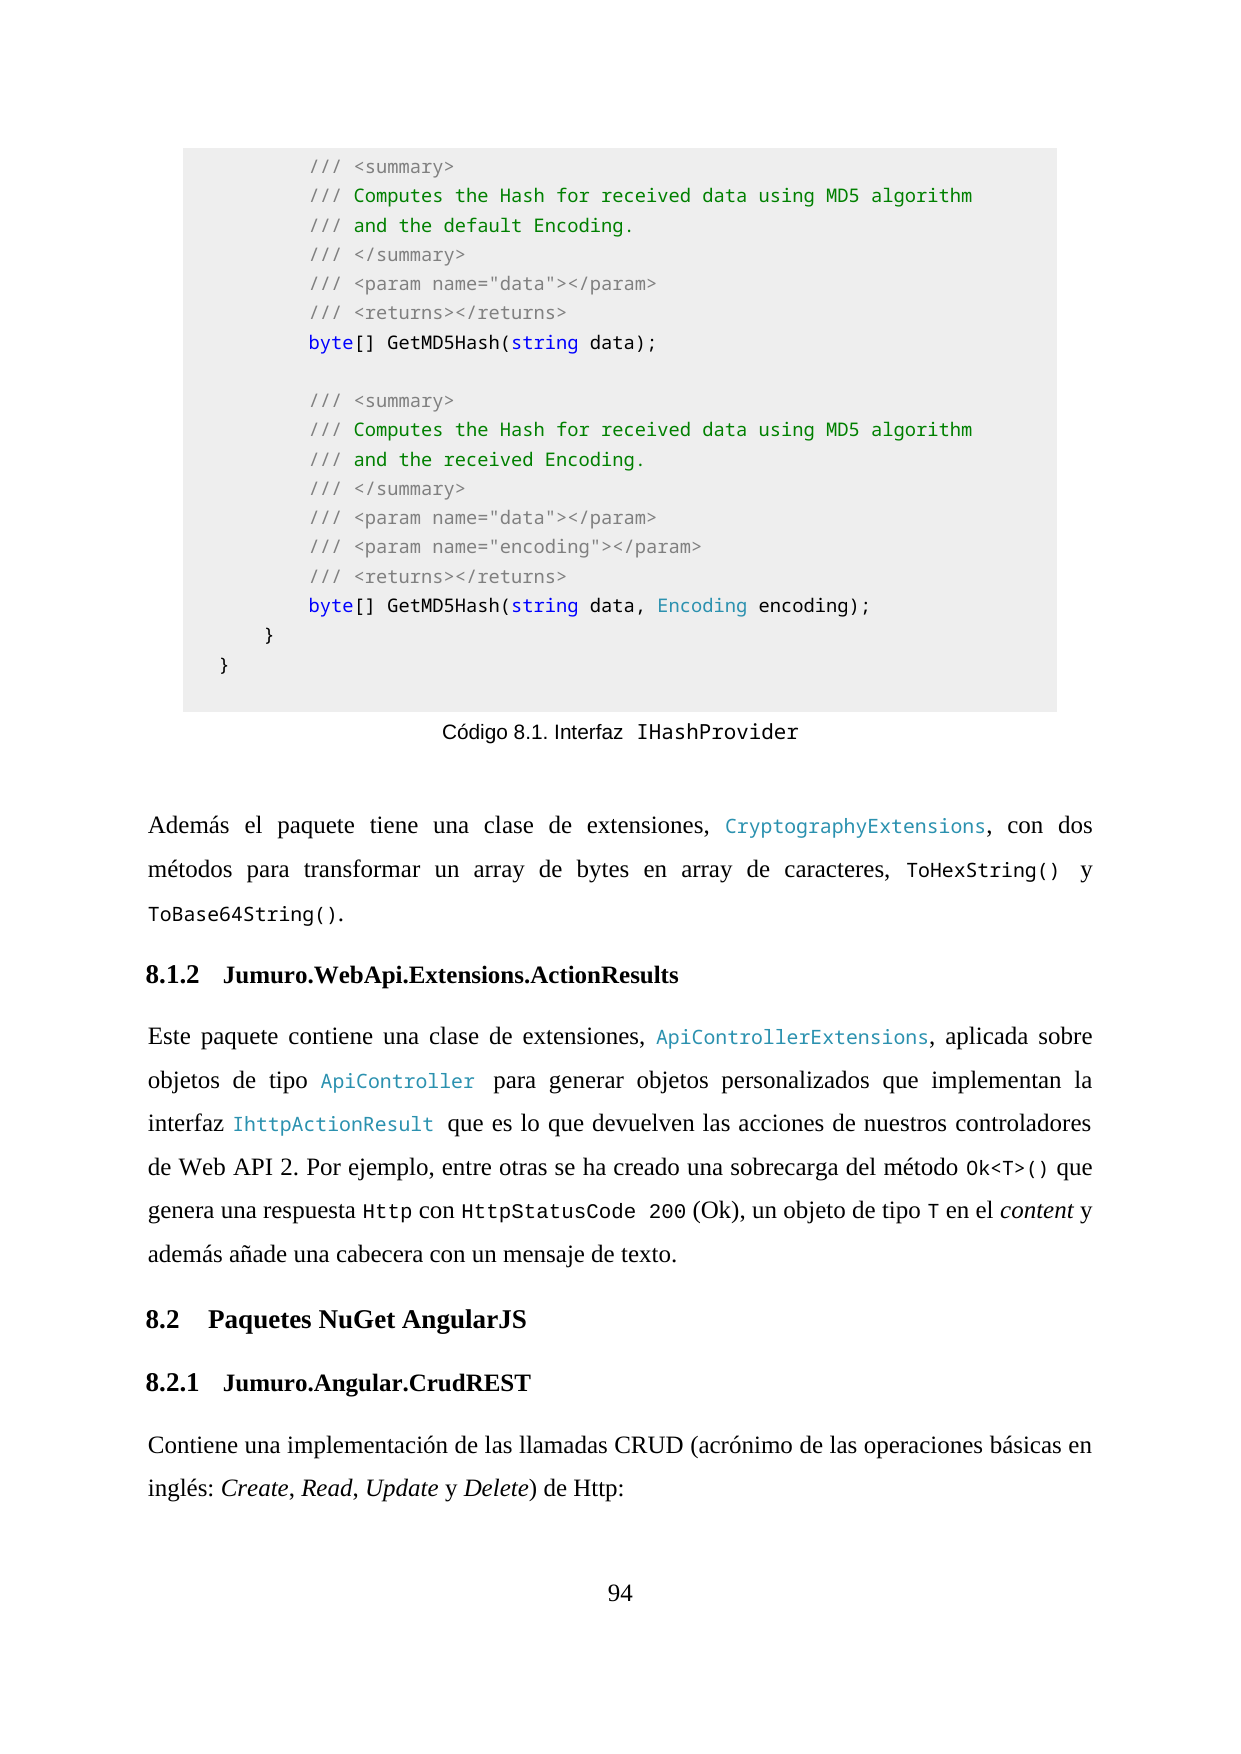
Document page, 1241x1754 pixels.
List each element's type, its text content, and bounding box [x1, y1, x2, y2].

subtitle Paquetes NuGet AngularJS [139, 1303, 1093, 1334]
text Además el paquete tiene una clase de extensiones, CryptographyExtensions, con dos métodos para transformar un array de bytes en array de caracteres, ToHexString() y ToBase64String(). [148, 811, 1093, 927]
table_header /// <summary> /// Computes the Hash for received data using MD5 algorithm /// and the default Encoding. /// </summary> /// <param name="data"></param> /// <returns></returns> byte[] GetMD5Hash(string data); /// <summary> /// Computes the Hash for received data using MD5 algorithm /// and the received Encoding. /// </summary> /// <param name="data"></param> /// <param name="encoding"></param> /// <returns></returns> byte[] GetMD5Hash(string data, Encoding encoding); } } [183, 148, 1057, 712]
text Este paquete contiene una clase de extensiones, ApiControllerExtensions, aplicada sobre objetos de tipo ApiController para generar objetos personalizados que implementan la interfaz IhttpActionResult que es lo que devuelven las acciones de nuestros controladores de Web API 2. Por ejemplo, entre otras se ha creado una sobrecarga del método Ok<T>() que genera una respuesta Http con HttpStatusCode 200 (Ok), un objeto de tipo T en el content y además añade una cabecera con un mensaje de texto. [148, 1021, 1093, 1268]
subtitle Jumuro.WebApi.Extensions.ActionResults [139, 958, 1093, 989]
subtitle Jumuro.Angular.CrudREST [139, 1367, 1093, 1398]
table_cell Código 8.1. Interfaz IHashProvider [183, 712, 1057, 752]
text Contiene una implementación de las llamadas CRUD (acrónimo de las operaciones básicas en inglés: Create, Read, Update y Delete) de Http: [148, 1430, 1093, 1502]
